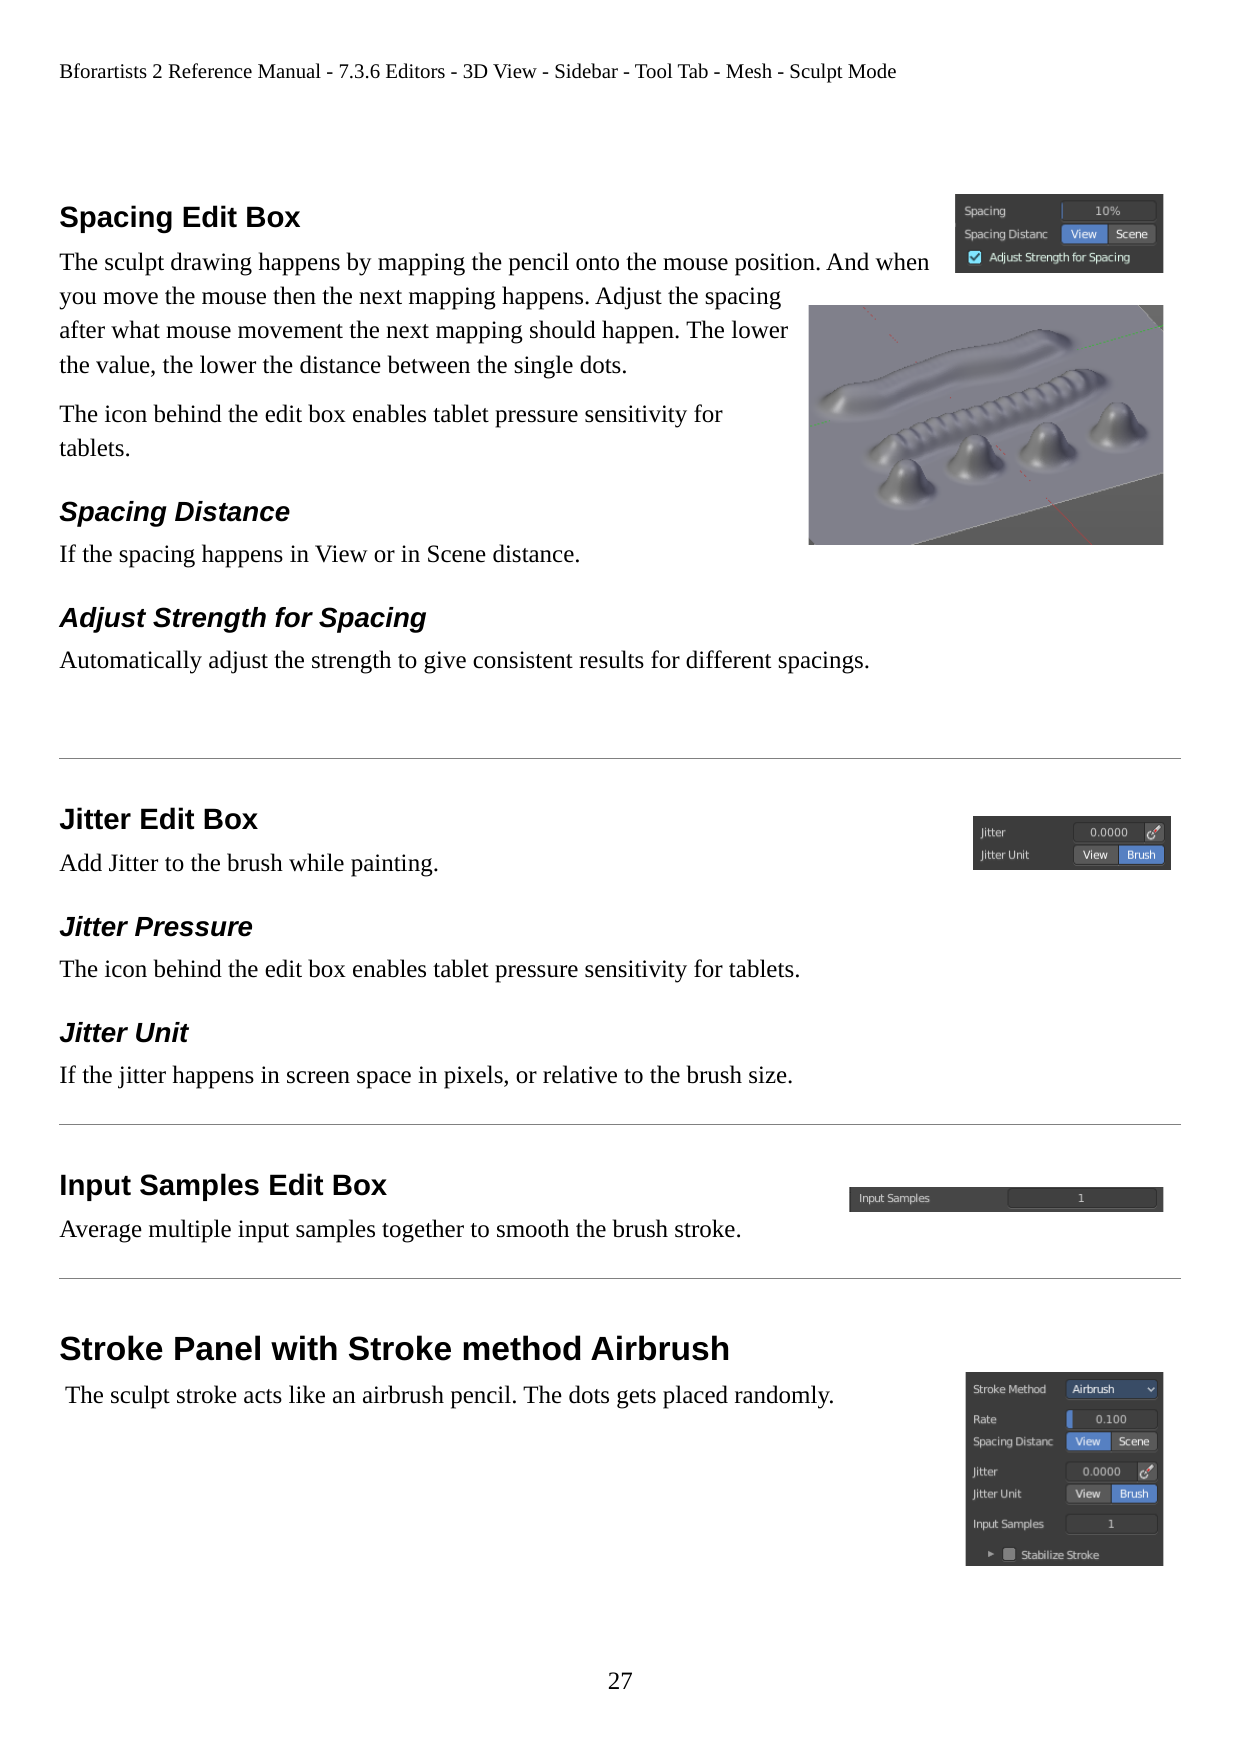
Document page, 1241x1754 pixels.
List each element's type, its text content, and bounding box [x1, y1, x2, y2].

text Average multiple input samples together to smooth the brush stroke. [59, 1214, 1181, 1243]
subtitle Jitter Pressure [59, 910, 1181, 942]
subtitle Adjust Strength for Spacing [59, 601, 1181, 633]
picture [973, 816, 1171, 870]
subtitle Stroke Panel with Stroke method Airbrush [59, 1328, 1181, 1367]
subtitle Jitter Unit [59, 1016, 1181, 1048]
text If the jitter happens in screen space in pixels, or relative to the brush size. [59, 1060, 1181, 1089]
subtitle Spacing Distance [59, 495, 808, 527]
picture [965, 1372, 1164, 1566]
subtitle [1164, 200, 1181, 234]
subtitle Jitter Edit Box [59, 802, 1181, 836]
picture [808, 305, 1164, 545]
picture [955, 194, 1164, 273]
subtitle [1164, 495, 1181, 527]
text The sculpt drawing happens by mapping the pencil onto the mouse position. And when you move the mouse then the next mapping happens. Adjust the spacing after what mouse movement the next mapping should happen. The lower the value, the lower the distance between the single dots. [59, 247, 1181, 379]
picture [849, 1187, 1164, 1212]
text The icon behind the edit box enables tablet pressure sensitivity for tablets. [59, 399, 808, 462]
text If the spacing happens in View or in Scene distance. [59, 539, 1181, 568]
text Add Jitter to the brush while painting. [59, 848, 1181, 877]
text Automatically adjust the strength to give consistent results for different spacings. [59, 645, 1181, 674]
subtitle Input Samples Edit Box [59, 1168, 1181, 1202]
subtitle Spacing Edit Box [59, 200, 955, 234]
text The sculpt stroke acts like an airbrush pencil. The dots gets placed randomly. [59, 1380, 965, 1408]
text The icon behind the edit box enables tablet pressure sensitivity for tablets. [59, 954, 1181, 983]
